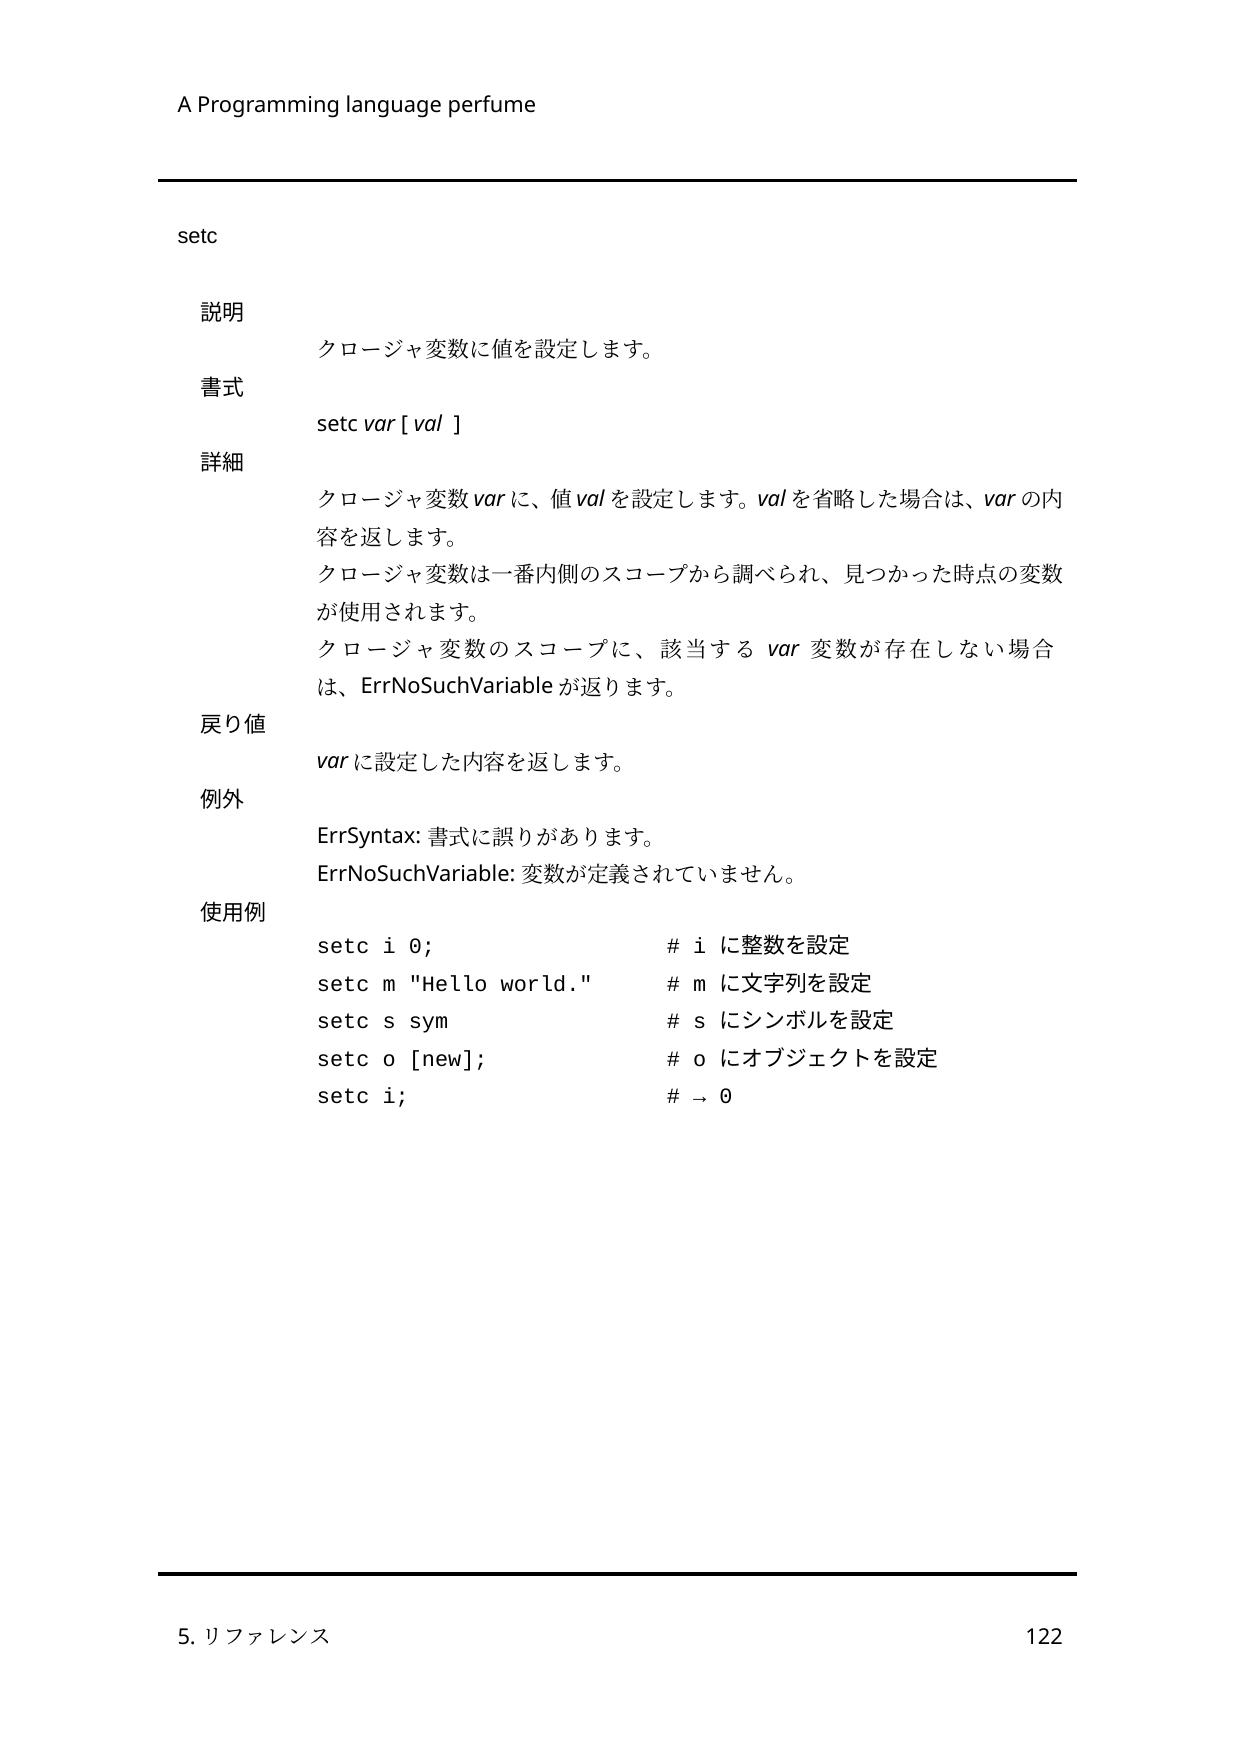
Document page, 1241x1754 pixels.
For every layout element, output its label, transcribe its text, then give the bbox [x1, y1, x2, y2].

table_cell 戻り値 [200, 704, 317, 779]
table_cell 書式 [200, 367, 317, 442]
subtitle setc [177, 217, 1063, 254]
table_header 説明 [200, 292, 317, 367]
table_cell 詳細 [200, 442, 317, 704]
table_cell ErrSyntax: 書式に誤りがあります。 ErrNoSuchVariable: 変数が定義されていません。 [317, 779, 1063, 892]
table_cell varに設定した内容を返します。 [317, 704, 1063, 779]
table_cell 例外 [200, 779, 317, 892]
table_cell クロージャ変数varに、値valを設定します。valを省略した場合は、varの内容を返します。 クロージャ変数は一番内側のスコープから調べられ、見つかった時点の変数が使用されます。 クロージャ変数のスコープに、該当する var 変数が存在しない場合は、ErrNoSuchVariableが返ります。 [317, 442, 1063, 704]
table_cell setc var [ val ] [317, 367, 1063, 442]
table_cell 使用例 [200, 892, 317, 1117]
table_header クロージャ変数に値を設定します。 [317, 292, 1063, 367]
table_cell setc i 0; # i に整数を設定 setc m "Hello world." # m に文字列を設定 setc s sym # s にシンボルを設定 setc o [new]; # o にオブジェクトを設定 setc i; # → 0 [317, 892, 1063, 1117]
